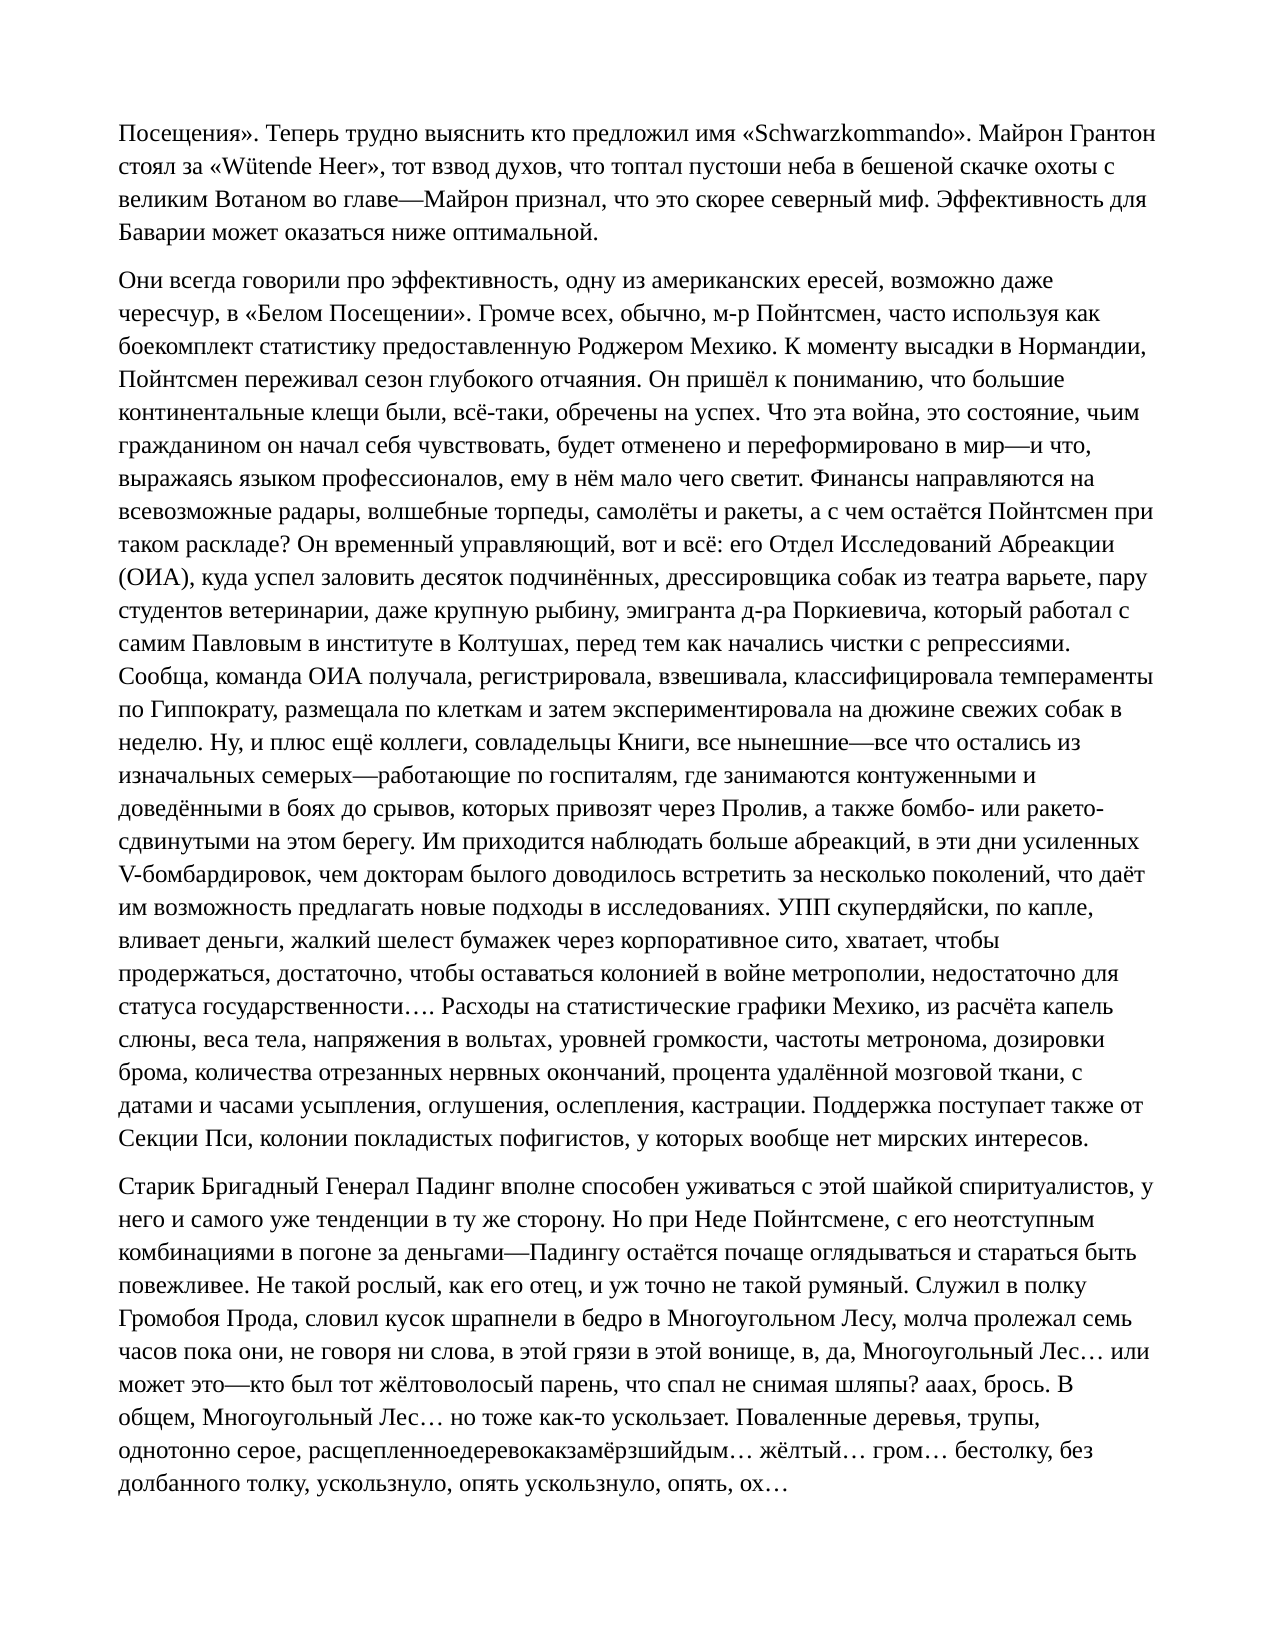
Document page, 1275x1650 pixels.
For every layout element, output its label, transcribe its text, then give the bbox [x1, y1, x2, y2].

text Старик Бригадный Генерал Падинг вполне способен уживаться с этой шайкой спиритуалистов, у него и самого уже тенденции в ту же сторону. Но при Неде Пойнтсмене, с его неотступным комбинациями в погоне за деньгами—Падингу остаётся почаще оглядываться и стараться быть повежливее. Не такой рослый, как его отец, и уж точно не такой румяный. Служил в полку Громобоя Прода, словил кусок шрапнели в бедро в Многоугольном Лесу, молча пролежал семь часов пока они, не говоря ни слова, в этой грязи в этой вонище, в, да, Многоугольный Лес… или может это—кто был тот жёлтоволосый парень, что спал не снимая шляпы? ааах, брось. В общем, Многоугольный Лес… но тоже как-то ускользает. Поваленные деревья, трупы, однотонно серое, расщепленноедеревокакзамёрзшийдым… жёлтый… гром… бестолку, без долбанного толку, ускользнуло, опять ускользнуло, опять, ох… [118, 1171, 1157, 1497]
text Посещения». Теперь трудно выяснить кто предложил имя «Schwarzkommando». Майрон Грантон стоял за «Wütende Heer», тот взвод духов, что топтал пустоши неба в бешеной скачке охоты с великим Вотаном во главе—Майрон признал, что это скорее северный миф. Эффективность для Баварии может оказаться ниже оптимальной. [118, 118, 1157, 246]
text Они всегда говорили про эффективность, одну из американских ересей, возможно даже чересчур, в «Белом Посещении». Громче всех, обычно, м-р Пойнтсмен, часто используя как боекомплект статистику предоставленную Роджером Мехико. К моменту высадки в Нормандии, Пойнтсмен переживал сезон глубокого отчаяния. Он пришёл к пониманию, что большие континентальные клещи были, всё-таки, обречены на успех. Что эта война, это состояние, чьим гражданином он начал себя чувствовать, будет отменено и переформировано в мир—и что, выражаясь языком профессионалов, ему в нём мало чего светит. Финансы направляются на всевозможные радары, волшебные торпеды, самолёты и ракеты, а с чем остаётся Пойнтсмен при таком раскладе? Он временный управляющий, вот и всё: его Отдел Исследований Абреакции (ОИА), куда успел заловить десяток подчинённых, дрессировщика собак из театра варьете, пару студентов ветеринарии, даже крупную рыбину, эмигранта д-ра Поркиевича, который работал с самим Павловым в институте в Колтушах, перед тем как начались чистки с репрессиями. Сообща, команда ОИА получала, регистрировала, взвешивала, классифицировала темпераменты по Гиппократу, размещала по клеткам и затем экспериментировала на дюжине свежих собак в неделю. Ну, и плюс ещё коллеги, совладельцы Книги, все нынешние—все что остались из изначальных семерых—работающие по госпиталям, где занимаются контуженными и доведёнными в боях до срывов, которых привозят через Пролив, а также бомбо- или ракето-сдвинутыми на этом берегу. Им приходится наблюдать больше абреакций, в эти дни усиленных V-бомбардировок, чем докторам былого доводилось встретить за несколько поколений, что даёт им возможность предлагать новые подходы в исследованиях. УПП скупердяйски, по капле, вливает деньги, жалкий шелест бумажек через корпоративное сито, хватает, чтобы продержаться, достаточно, чтобы оставаться колонией в войне метрополии, недостаточно для статуса государственности…. Расходы на статистические графики Мехико, из расчёта капель слюны, веса тела, напряжения в вольтах, уровней громкости, частоты метронома, дозировки брома, количества отрезанных нервных окончаний, процента удалённой мозговой ткани, с датами и часами усыпления, оглушения, ослепления, кастрации. Поддержка поступает также от Секции Пси, колонии покладистых пофигистов, у которых вообще нет мирских интересов. [118, 265, 1157, 1152]
